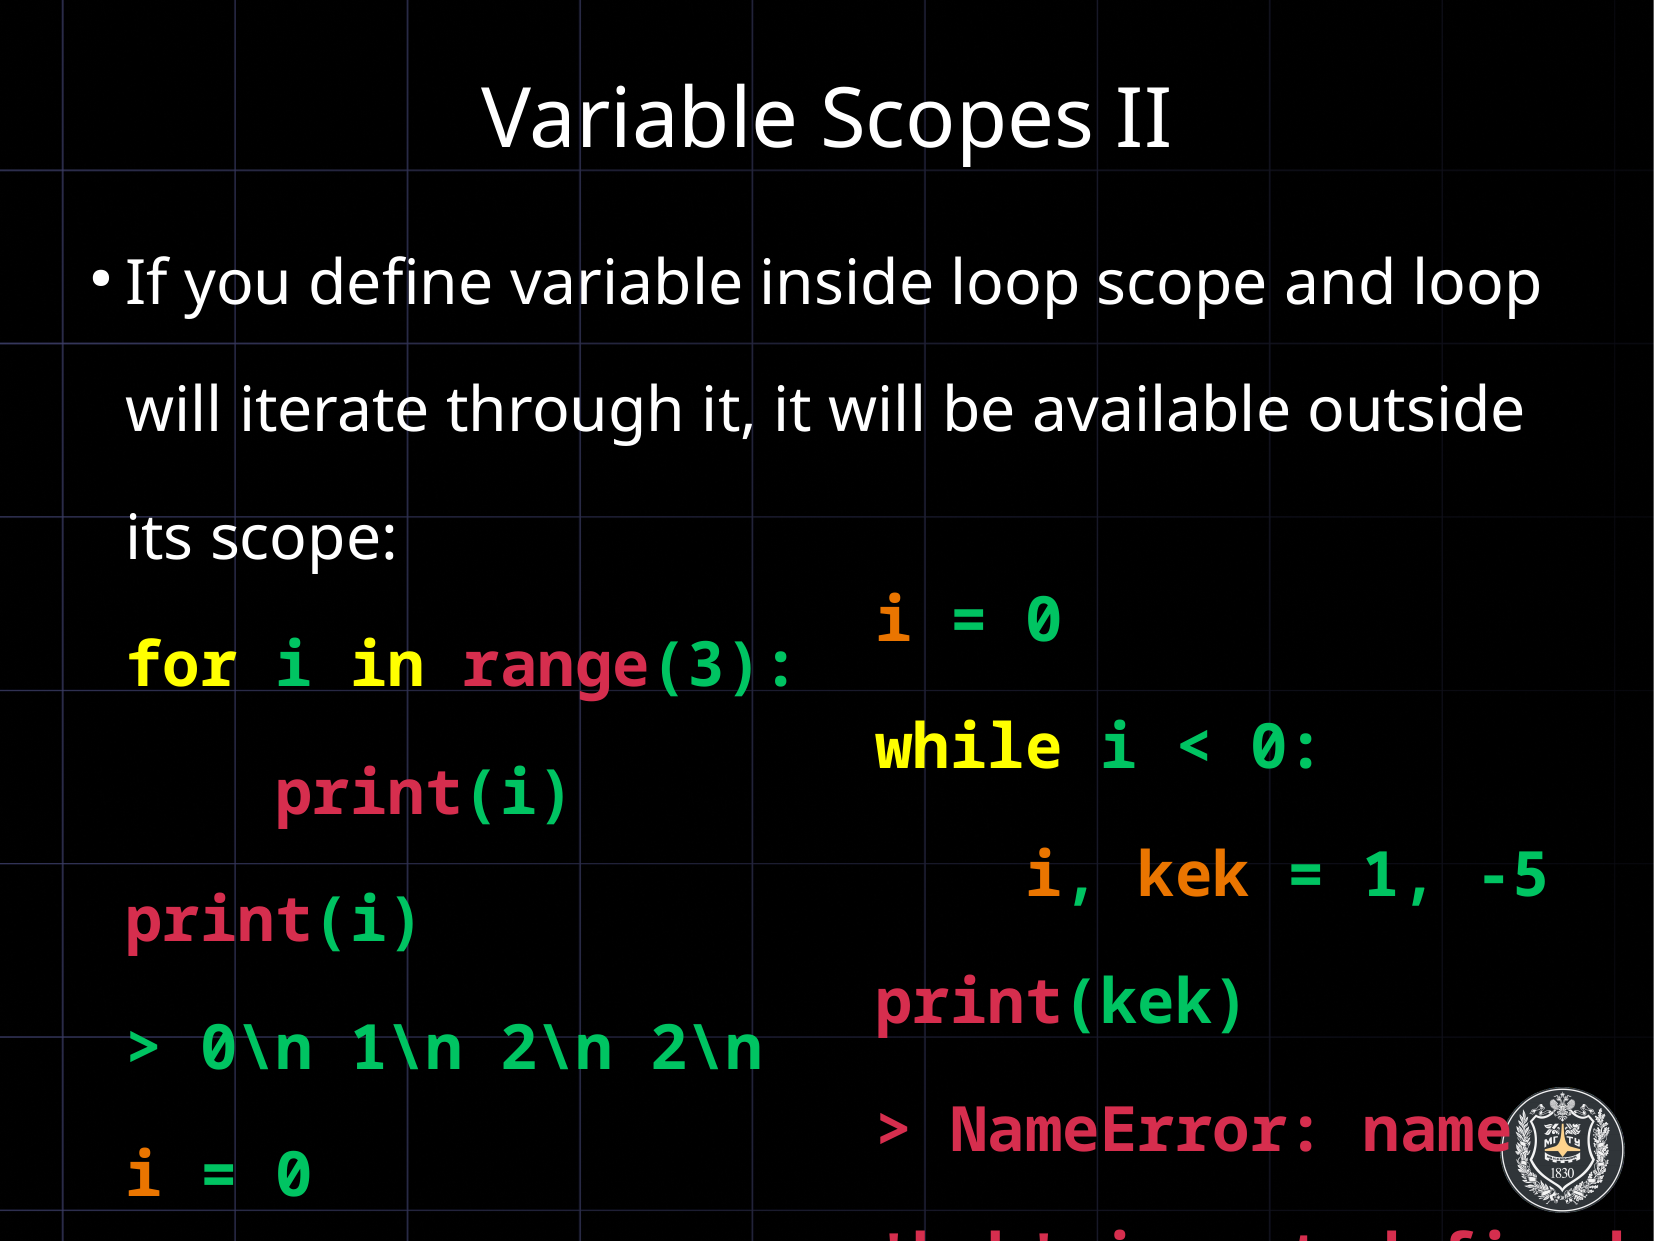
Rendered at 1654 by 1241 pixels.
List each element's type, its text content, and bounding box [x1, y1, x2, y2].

text_box If you define variable inside loop scope and loop will iterate through it, it will be available outside its scope: for i in range(3): print(i) print(i) > 0\n 1\n 2\n 2\n i = 0 while i < 1: i, kek = 1, -5 print(kek) > -5\n [75, 187, 1576, 1234]
picture [1396, 1234, 1452, 1241]
picture [1000, 1234, 1040, 1241]
title Variable Scopes II [82, 37, 1572, 187]
picture [1048, 1234, 1387, 1241]
picture [898, 1234, 916, 1241]
picture [0, 0, 1654, 1241]
text_box i = 0 while i < 0: i, kek = 1, -5 print(kek) > NameError: name 'kek' is not defined [825, 525, 1651, 1159]
picture [925, 1234, 991, 1241]
